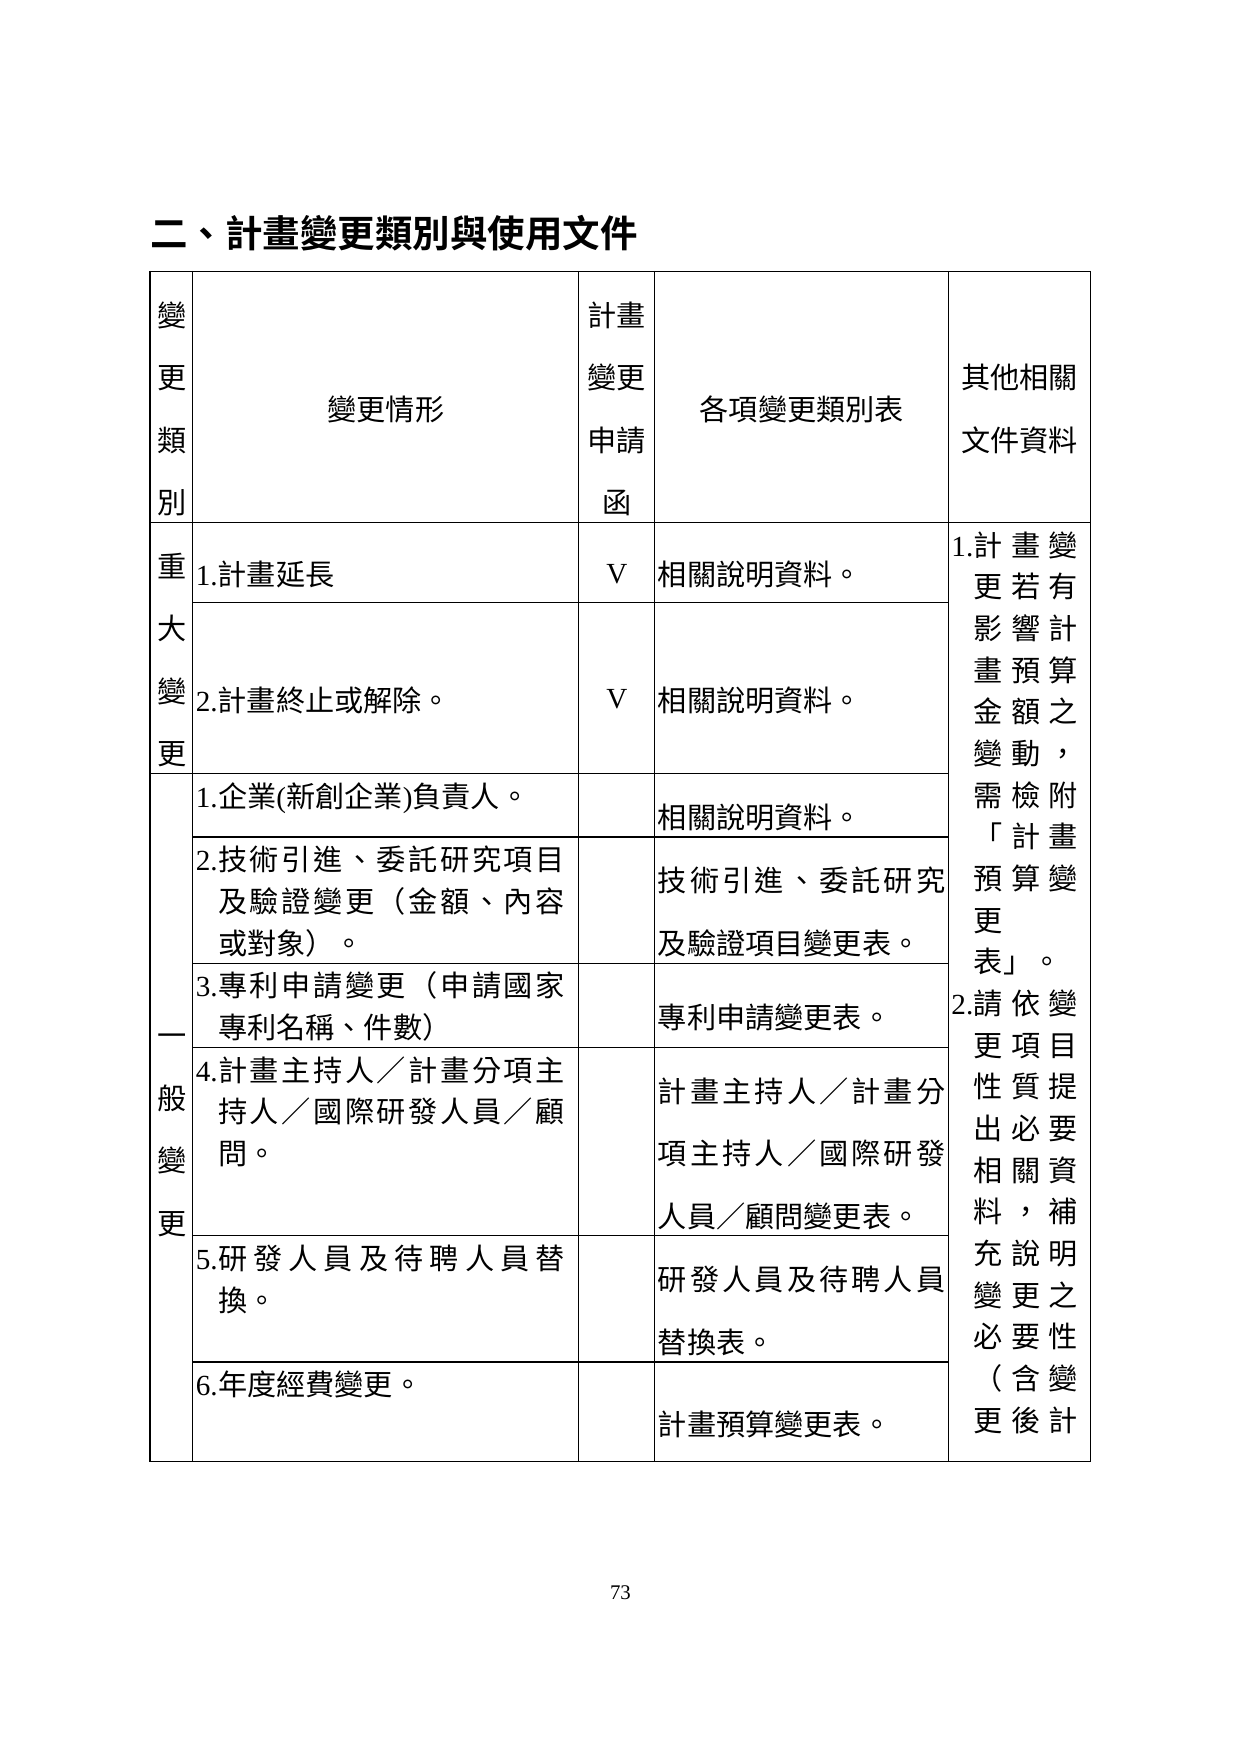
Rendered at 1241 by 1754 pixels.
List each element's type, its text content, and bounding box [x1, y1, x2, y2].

table_cell V [579, 603, 654, 773]
table_cell V [579, 523, 654, 602]
table_header 各項變更類別表 [655, 272, 948, 522]
subtitle 二、計畫變更類別與使用文件 [150, 189, 1090, 252]
table_cell 計畫變更若有影響計畫預算金額之變動，需檢附「計畫預算變更表」。 請依變更項目性質提出必要相關資料，補充說明變更之必要性（含變更後計 [949, 523, 1090, 1461]
table_cell 相關說明資料。 [655, 523, 948, 602]
table_cell 技術引進、委託研究及驗證項目變更表。 [655, 838, 948, 962]
table_cell 相關說明資料。 [655, 774, 948, 836]
table_cell [579, 774, 654, 836]
table_cell 專利申請變更（申請國家專利名稱、件數） [193, 964, 578, 1047]
table_cell [579, 1236, 654, 1361]
table_cell 企業(新創企業)負責人。 [193, 774, 578, 836]
table_header 計畫 變更 申請函 [579, 272, 654, 522]
table_cell [579, 964, 654, 1047]
table_header 變更情形 [193, 272, 578, 522]
table_cell [579, 1048, 654, 1235]
table_cell [579, 1363, 654, 1461]
table_cell 一般變更 [151, 774, 192, 1461]
table_header 變更類別 [151, 272, 192, 522]
table_cell 重大變更 [151, 523, 192, 773]
table_cell 相關說明資料。 [655, 603, 948, 773]
table_cell 專利申請變更表。 [655, 964, 948, 1047]
table_cell 研發人員及待聘人員替換表。 [655, 1236, 948, 1361]
table_cell 技術引進、委託研究項目及驗證變更（金額、內容或對象）。 [193, 838, 578, 962]
table_cell 1.計畫延長 [193, 523, 578, 602]
table_cell 年度經費變更。 [193, 1363, 578, 1461]
table_cell 計畫預算變更表。 [655, 1363, 948, 1461]
table_cell 計畫主持人／計畫分項主持人／國際研發人員／顧問變更表。 [655, 1048, 948, 1235]
table_header 其他相關 文件資料 [949, 272, 1090, 522]
table_cell 計畫主持人／計畫分項主持人／國際研發人員／顧問。 [193, 1048, 578, 1235]
table_cell 2.計畫終止或解除。 [193, 603, 578, 773]
table_cell [579, 838, 654, 962]
table_cell 研發人員及待聘人員替換。 [193, 1236, 578, 1361]
